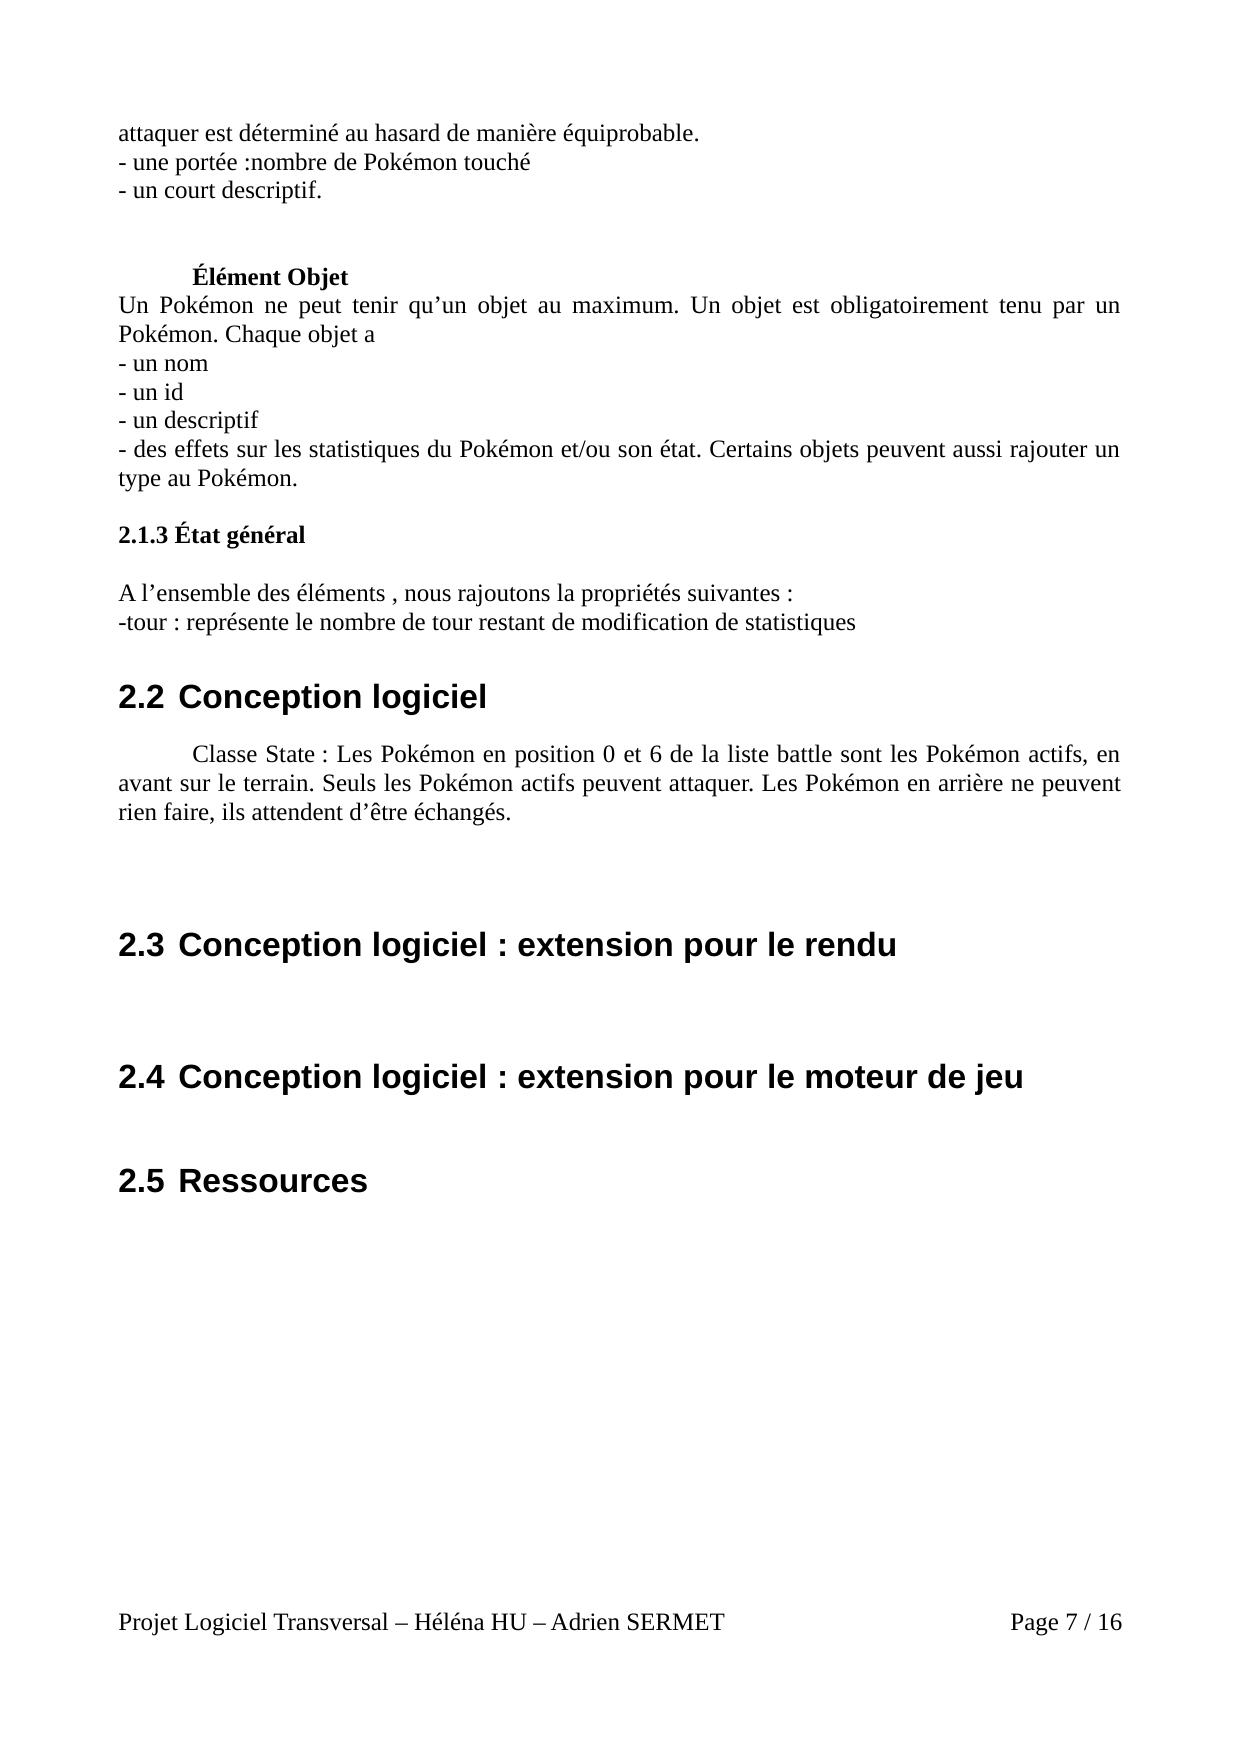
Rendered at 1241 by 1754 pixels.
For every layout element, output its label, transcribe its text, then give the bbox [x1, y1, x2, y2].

text - un id [118, 377, 1122, 406]
text Classe State : Les Pokémon en position 0 et 6 de la liste battle sont les Pokémon actifs, en avant sur le terrain. Seuls les Pokémon actifs peuvent attaquer. Les Pokémon en arrière ne peuvent rien faire, ils attendent d’être échangés. [118, 739, 1122, 826]
subtitle Ressources [118, 1160, 1122, 1199]
text Élément Objet [118, 262, 1122, 291]
text Un Pokémon ne peut tenir qu’un objet au maximum. Un objet est obligatoirement tenu par un Pokémon. Chaque objet a [118, 291, 1122, 348]
text - une portée :nombre de Pokémon touché [118, 147, 1122, 176]
text - un descriptif [118, 406, 1122, 434]
subtitle Conception logiciel : extension pour le moteur de jeu [118, 1057, 1122, 1095]
text - un court descriptif. [118, 176, 1122, 204]
text - des effets sur les statistiques du Pokémon et/ou son état. Certains objets peuvent aussi rajouter un type au Pokémon. [118, 434, 1122, 492]
text 2.1.3 État général [118, 521, 1122, 549]
text A l’ensemble des éléments , nous rajoutons la propriétés suivantes : [118, 578, 1122, 607]
subtitle Conception logiciel [118, 677, 1122, 716]
text attaquer est déterminé au hasard de manière équiprobable. [118, 118, 1122, 147]
subtitle Conception logiciel : extension pour le rendu [118, 924, 1122, 963]
text -tour : représente le nombre de tour restant de modification de statistiques [118, 607, 1122, 636]
text - un nom [118, 348, 1122, 377]
